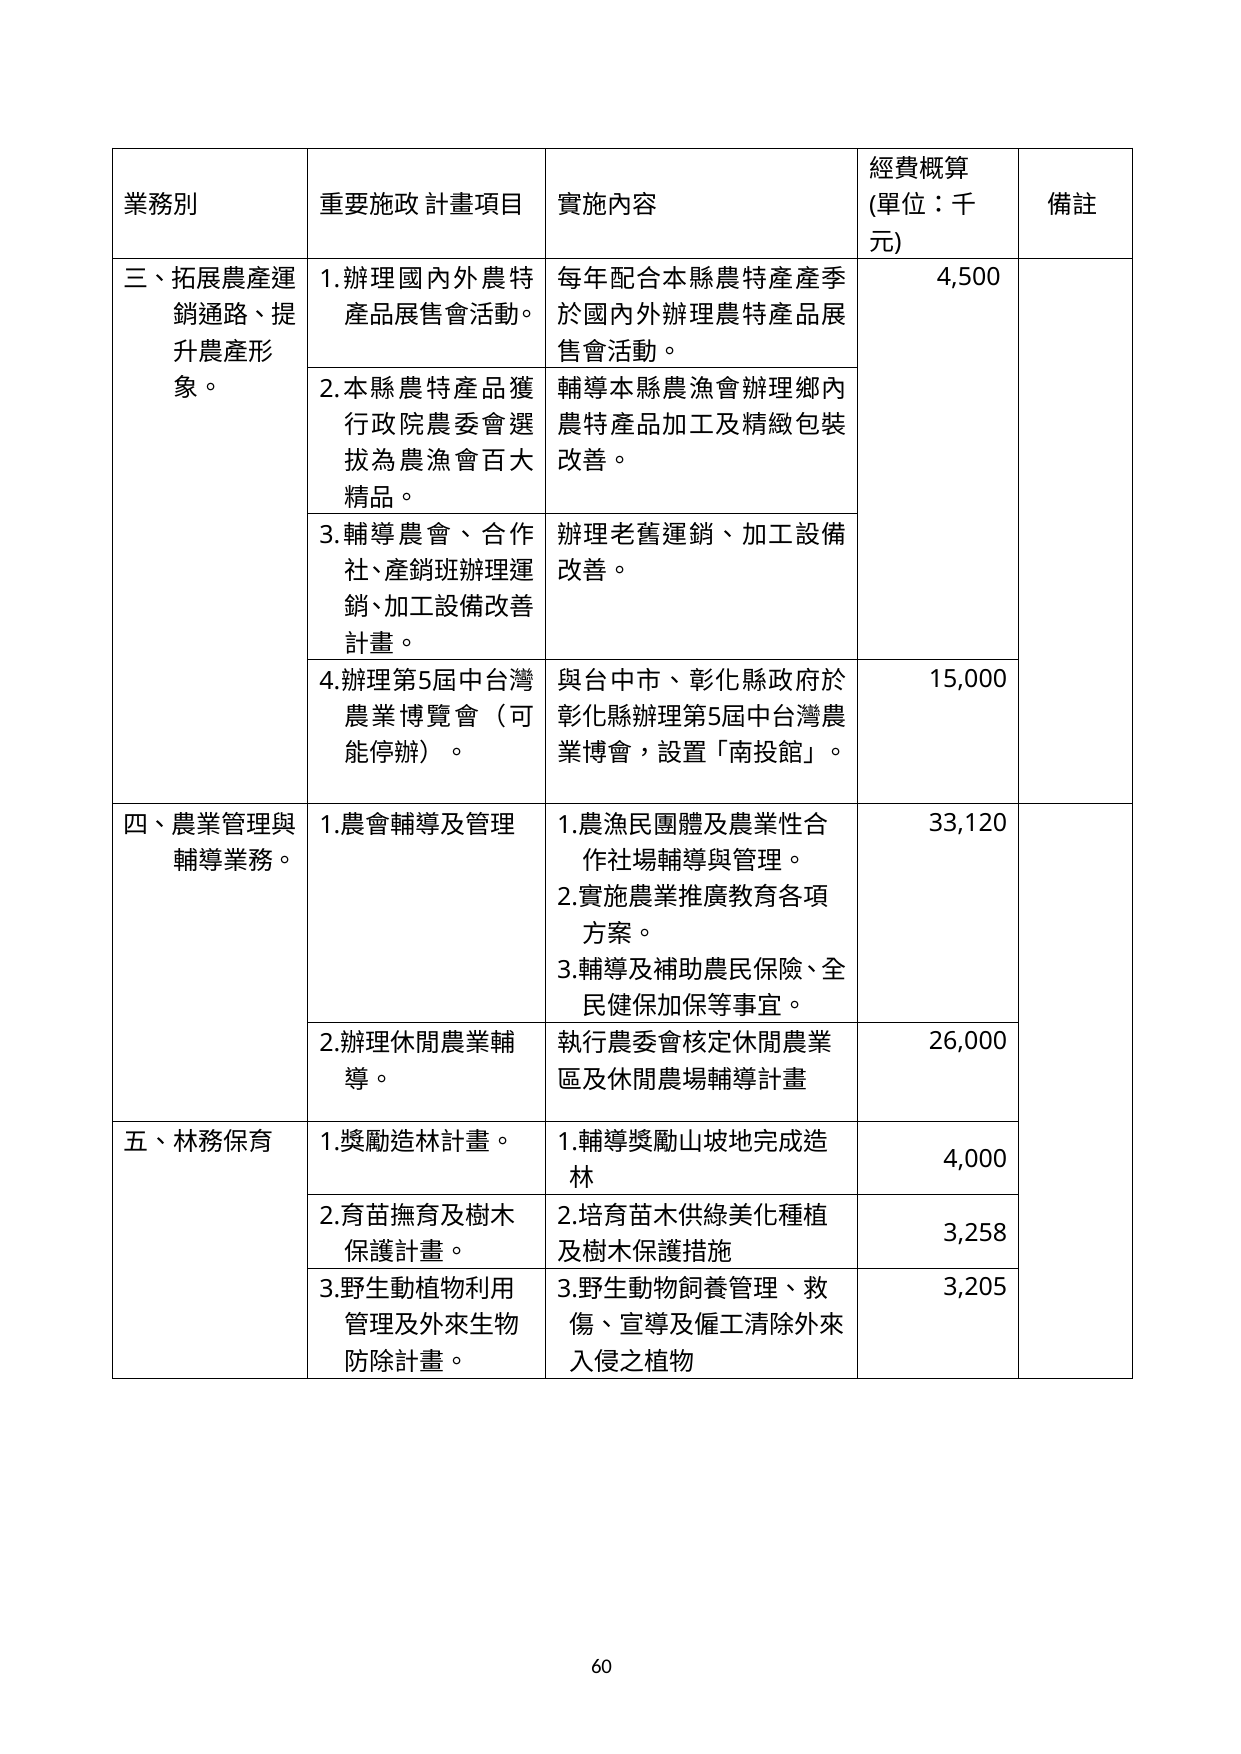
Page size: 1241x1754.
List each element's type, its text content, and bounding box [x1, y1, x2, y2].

table_cell 四、農業管理與輔導業務。 [113, 804, 307, 1121]
table_cell 與台中市、彰化縣政府於彰化縣辦理第5屆中台灣農業博會，設置「南投館」。 [546, 660, 857, 803]
table_cell 2.本縣農特產品獲行政院農委會選拔為農漁會百大精品。 [308, 368, 545, 513]
table_cell 2.培育苗木供綠美化種植及樹木保護措施 [546, 1195, 857, 1268]
table_header 實施內容 [546, 149, 857, 257]
table_cell 3,258 [858, 1195, 1018, 1268]
table_cell 4.辦理第5屆中台灣農業博覽會（可能停辦）。 [308, 660, 545, 803]
table_header 經費概算 (單位：千元) [858, 149, 1018, 257]
table_cell 輔導本縣農漁會辦理鄉內農特產品加工及精緻包裝改善。 [546, 368, 857, 513]
table_cell 1.輔導獎勵山坡地完成造林 [546, 1122, 857, 1194]
table_cell 3.野生動物飼養管理、救傷、宣導及僱工清除外來入侵之植物 [546, 1269, 857, 1377]
table_cell 執行農委會核定休閒農業區及休閒農場輔導計畫 [546, 1023, 857, 1121]
table_cell 1.辦理國內外農特產品展售會活動。 [308, 259, 545, 367]
table_header 業務別 [113, 149, 307, 257]
table_cell 26,000 [858, 1023, 1018, 1121]
table_cell 4,000 [858, 1122, 1018, 1194]
table_cell 1.農會輔導及管理 [308, 804, 545, 1022]
table_cell 4,500 [858, 259, 1018, 659]
table_cell 3,205 [858, 1269, 1018, 1377]
table_cell 三、拓展農產運銷通路、提升農產形象。 [113, 259, 307, 803]
table_header 重要施政 計畫項目 [308, 149, 545, 257]
table_cell 1.獎勵造林計畫。 [308, 1122, 545, 1194]
table_cell 1.農漁民團體及農業性合作社場輔導與管理。 2.實施農業推廣教育各項方案。 3.輔導及補助農民保險、全民健保加保等事宜。 [546, 804, 857, 1022]
table_cell 33,120 [858, 804, 1018, 1022]
table_cell 五、林務保育 [113, 1122, 307, 1377]
table_header 備註 [1019, 149, 1132, 257]
table_cell 辦理老舊運銷、加工設備改善。 [546, 514, 857, 659]
table_cell 3.輔導農會、合作社、產銷班辦理運銷、加工設備改善計畫。 [308, 514, 545, 659]
table_cell 每年配合本縣農特產產季於國內外辦理農特產品展售會活動。 [546, 259, 857, 367]
table_cell [1019, 804, 1132, 1377]
table_cell 2.育苗撫育及樹木保護計畫。 [308, 1195, 545, 1268]
table_cell 2.辦理休閒農業輔導。 [308, 1023, 545, 1121]
table_cell 3.野生動植物利用管理及外來生物防除計畫。 [308, 1269, 545, 1377]
table_cell [1019, 259, 1132, 803]
table_cell 15,000 [858, 660, 1018, 803]
